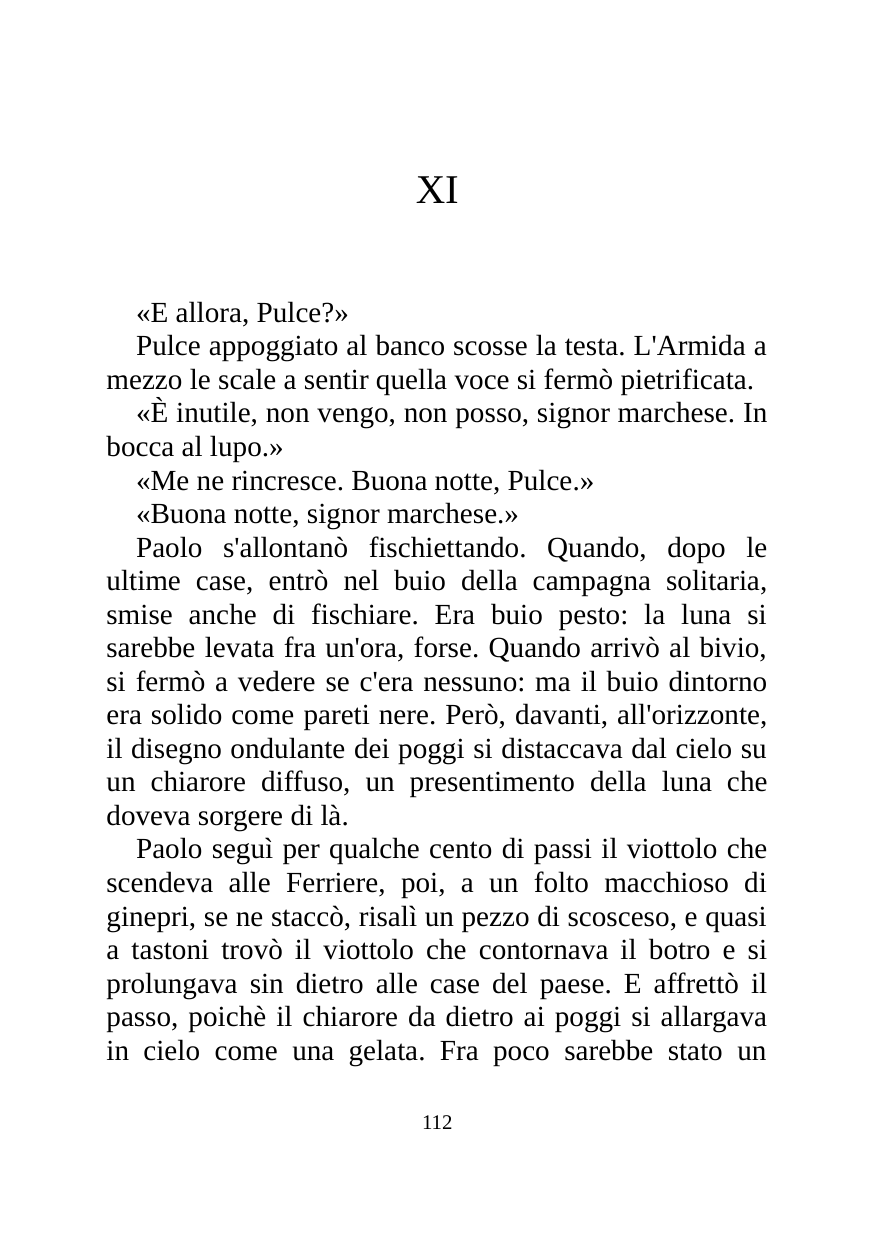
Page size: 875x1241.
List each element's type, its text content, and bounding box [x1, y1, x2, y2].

text «E allora, Pulce?» [106, 295, 768, 328]
text «Me ne rincresce. Buona notte, Pulce.» [106, 463, 768, 496]
subtitle XI [106, 165, 768, 212]
text Pulce appoggiato al banco scosse la testa. L'Armida a mezzo le scale a sentir quella voce si fermò pietrificata. [106, 328, 768, 396]
text «Buona notte, signor marchese.» [106, 496, 768, 530]
text Paolo s'allontanò fischiettando. Quando, dopo le ultime case, entrò nel buio della campagna solitaria, smise anche di fischiare. Era buio pesto: la luna si sarebbe levata fra un'ora, forse. Quando arrivò al bivio, si fermò a vedere se c'era nessuno: ma il buio dintorno era solido come pareti nere. Però, davanti, all'orizzonte, il disegno ondulante dei poggi si distaccava dal cielo su un chiarore diffuso, un presentimento della luna che doveva sorgere di là. [106, 530, 768, 832]
text Paolo seguì per qualche cento di passi il viottolo che scendeva alle Ferriere, poi, a un folto macchioso di ginepri, se ne staccò, risalì un pezzo di scosceso, e quasi a tastoni trovò il viottolo che contornava il botro e si prolungava sin dietro alle case del paese. E affrettò il passo, poichè il chiarore da dietro ai poggi si allargava in cielo come una gelata. Fra poco sarebbe stato un [106, 832, 768, 1066]
text «È inutile, non vengo, non posso, signor marchese. In bocca al lupo.» [106, 396, 768, 463]
